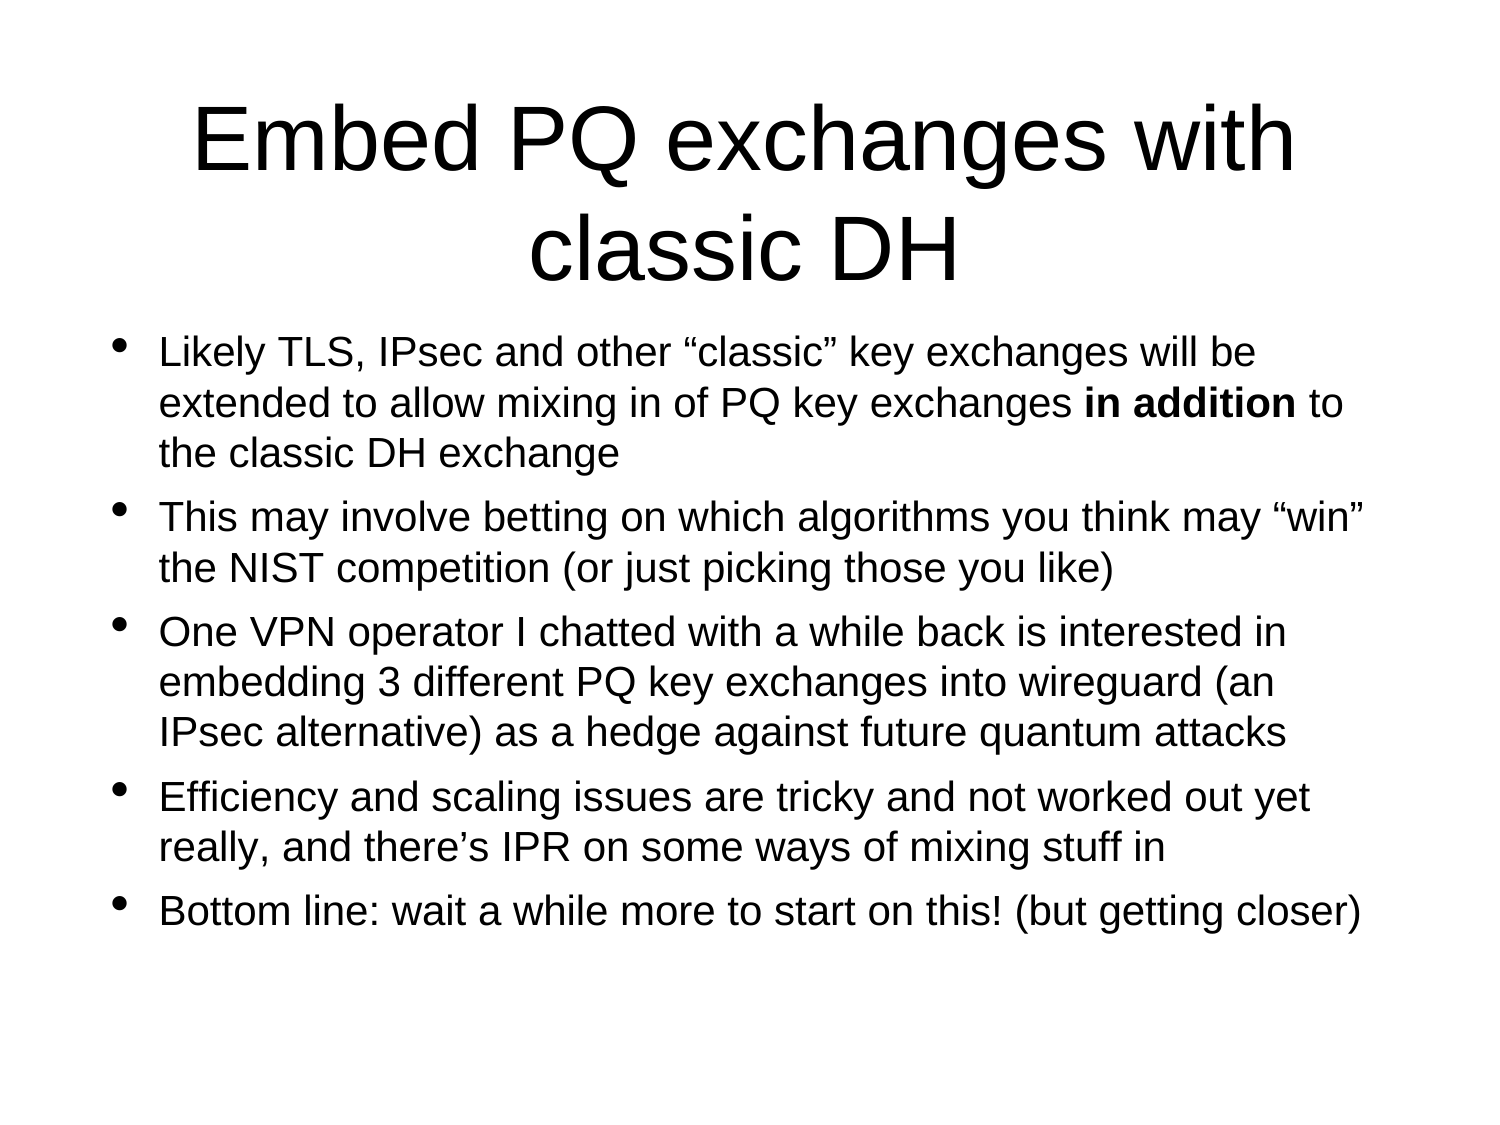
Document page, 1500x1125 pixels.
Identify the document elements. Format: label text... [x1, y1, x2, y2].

list Likely TLS, IPsec and other “classic” key exchanges will be extended to allow mixing in of PQ key exchanges in addition to the classic DH exchange This may involve betting on which algorithms you think may “win” the NIST competition (or just picking those you like) One VPN operator I chatted with a while back is interested in embedding 3 different PQ key exchanges into wireguard (an IPsec alternative) as a hedge against future quantum attacks Efficiency and scaling issues are tricky and not worked out yet really, and there’s IPR on some ways of mixing stuff in Bottom line: wait a while more to start on this! (but getting closer) [112, 324, 1378, 991]
title Embed PQ exchanges with classic DH [112, 78, 1378, 299]
